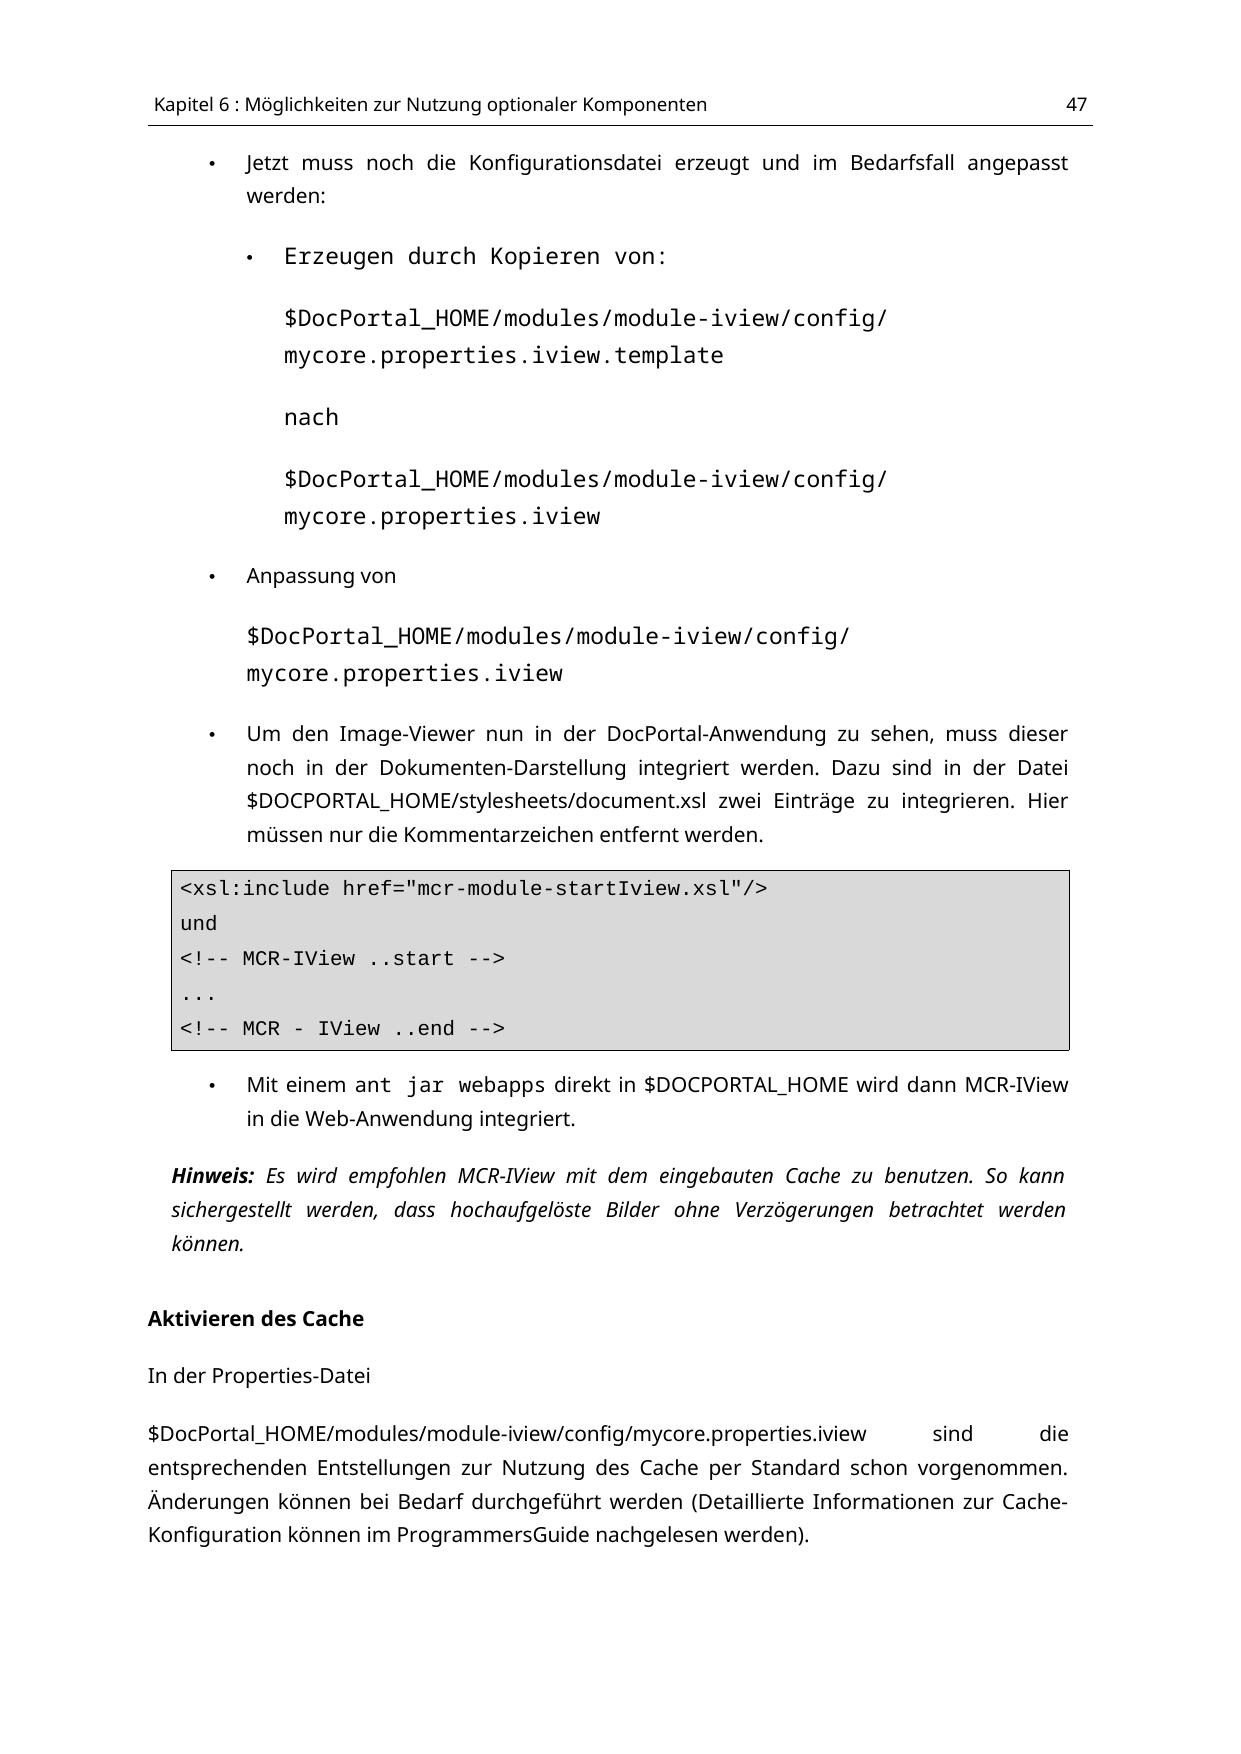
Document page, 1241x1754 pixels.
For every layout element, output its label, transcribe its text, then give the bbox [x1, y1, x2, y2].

text Hinweis: Es wird empfohlen MCR-IView mit dem eingebauten Cache zu benutzen. So kann sichergestellt werden, dass hochaufgelöste Bilder ohne Verzögerungen betrachtet werden können. [171, 1161, 1069, 1257]
list Erzeugen durch Kopieren von: [246, 240, 1069, 271]
list Mit einem ant jar webapps direkt in $DOCPORTAL_HOME wird dann MCR-IView in die Web-Anwendung integriert. [209, 1070, 1069, 1132]
list Jetzt muss noch die Konfigurationsdatei erzeugt und im Bedarfsfall angepasst werden: [209, 148, 1069, 210]
text <xsl:include href="mcr-module-startIview.xsl"/> [172, 871, 1069, 902]
text In der Properties-Datei [148, 1362, 1069, 1390]
list $DocPortal_HOME/modules/module-iview/config/mycore.properties.iview [246, 463, 1069, 531]
subtitle Aktivieren des Cache [148, 1304, 1092, 1332]
list nach [246, 401, 1069, 432]
text und [172, 905, 1069, 937]
text ... [172, 975, 1069, 1007]
text $DocPortal_HOME/modules/module-iview/config/mycore.properties.iview sind die entsprechenden Entstellungen zur Nutzung des Cache per Standard schon vorgenommen. Änderungen können bei Bedarf durchgeführt werden (Detaillierte Informationen zur Cache-Konfiguration können im ProgrammersGuide nachgelesen werden). [148, 1419, 1069, 1549]
list $DocPortal_HOME/modules/module-iview/config/mycore.properties.iview.template [246, 302, 1069, 371]
text <!-- MCR - IView ..end --> [172, 1010, 1069, 1050]
text <!-- MCR-IView ..start --> [172, 940, 1069, 972]
list $DocPortal_HOME/modules/module-iview/config/mycore.properties.iview [209, 620, 1069, 688]
list Um den Image-Viewer nun in der DocPortal-Anwendung zu sehen, muss dieser noch in der Dokumenten-Darstellung integriert werden. Dazu sind in der Datei $DOCPORTAL_HOME/stylesheets/document.xsl zwei Einträge zu integrieren. Hier müssen nur die Kommentarzeichen entfernt werden. [209, 719, 1069, 849]
list Anpassung von [209, 561, 1069, 589]
